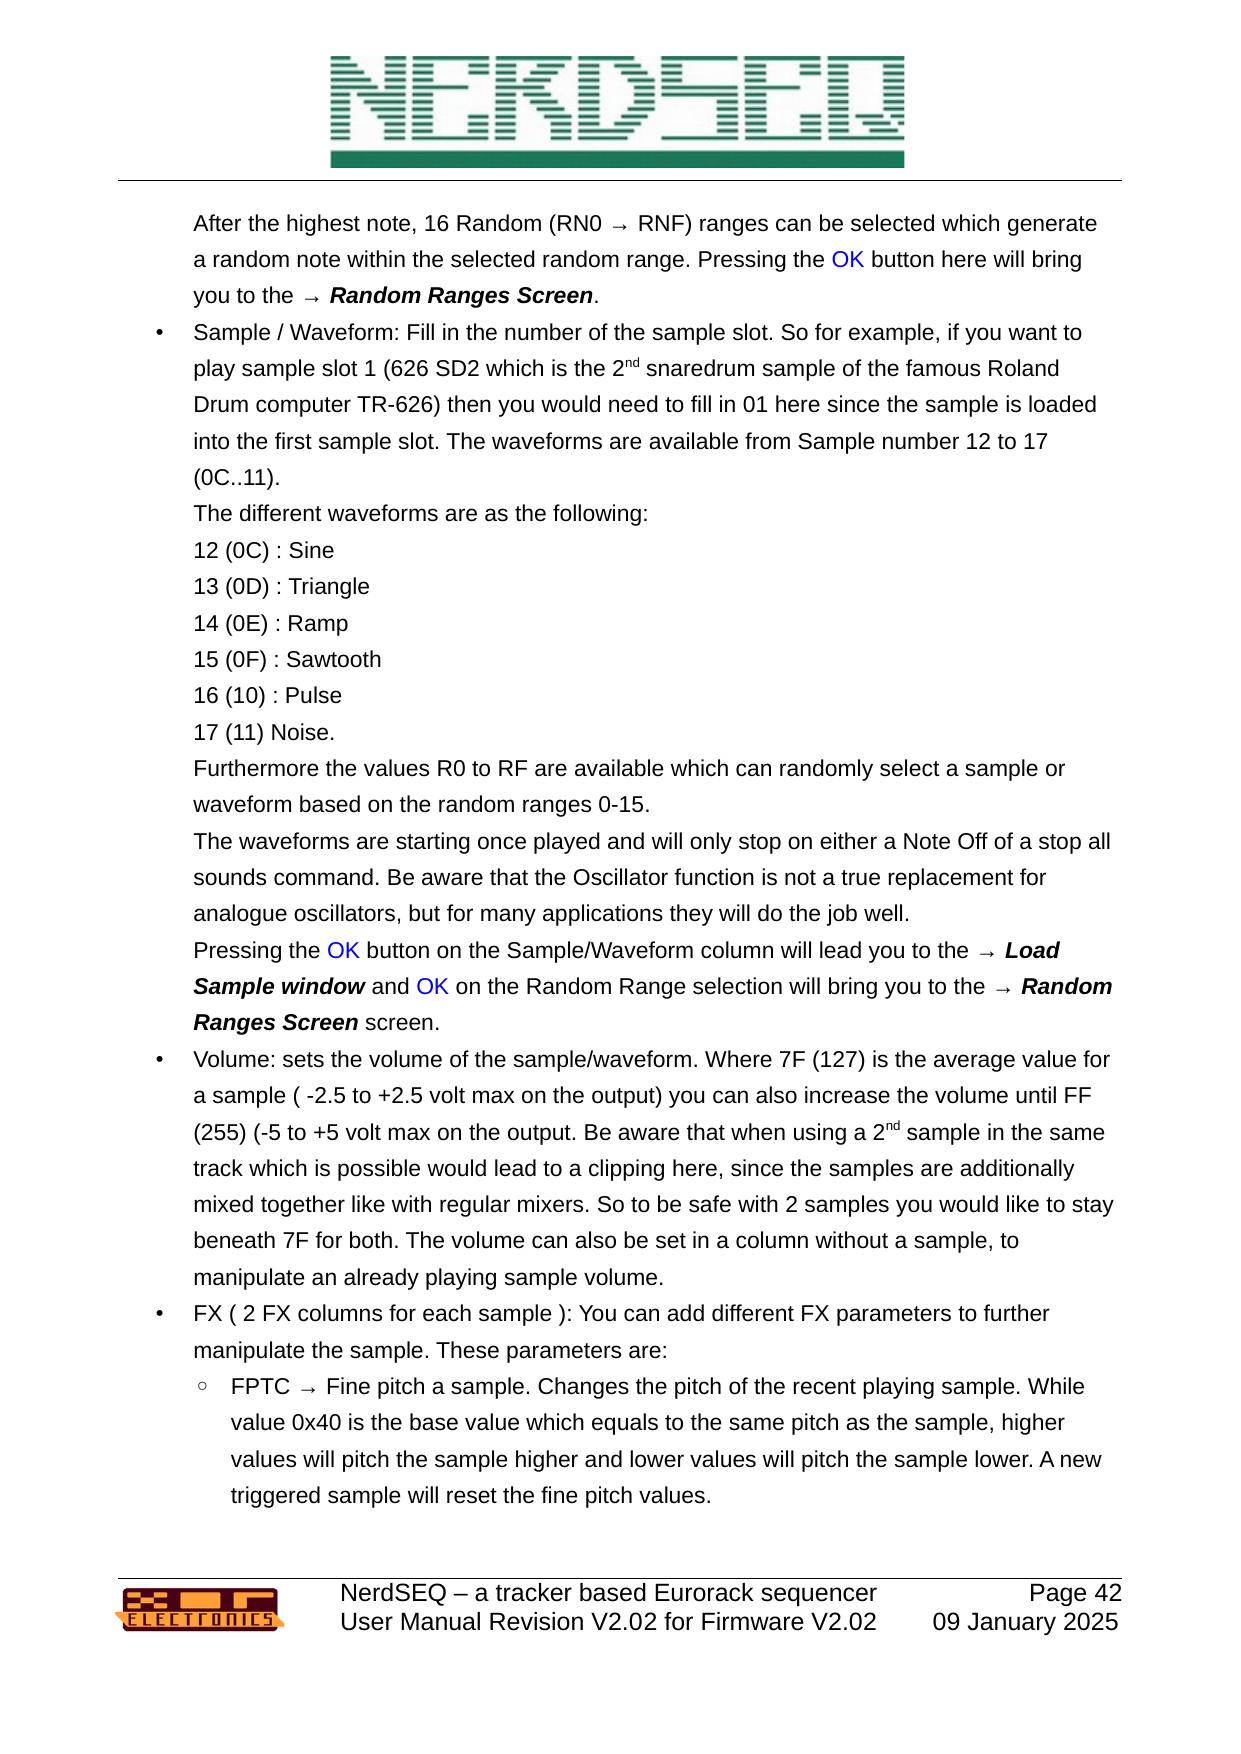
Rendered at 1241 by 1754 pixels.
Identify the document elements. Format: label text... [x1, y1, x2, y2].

picture [330, 56, 905, 168]
list The different waveforms are as the following: [156, 500, 1122, 527]
list 16 (10) : Pulse [156, 682, 1122, 708]
list 14 (0E) : Ramp [156, 609, 1122, 636]
list Sample / Waveform: Fill in the number of the sample slot. So for example, if you want to play sample slot 1 (626 SD2 which is the 2nd snaredrum sample of the famous Roland Drum computer TR-626) then you would need to fill in 01 here since the sample is loaded into the first sample slot. The waveforms are available from Sample number 12 to 17 (0C..11). [156, 319, 1122, 490]
picture [115, 1584, 285, 1634]
list FPTC → Fine pitch a sample. Changes the pitch of the recent playing sample. While value 0x40 is the base value which equals to the same pitch as the sample, higher values will pitch the sample higher and lower values will pitch the sample lower. A new triggered sample will reset the fine pitch values. [193, 1373, 1122, 1508]
list Furthermore the values R0 to RF are available which can randomly select a sample or waveform based on the random ranges 0-15. [156, 755, 1122, 818]
list 13 (0D) : Triangle [156, 573, 1122, 599]
list 15 (0F) : Sawtooth [156, 646, 1122, 672]
list FX ( 2 FX columns for each sample ): You can add different FX parameters to further manipulate the sample. These parameters are: [156, 1300, 1122, 1363]
list Volume: sets the volume of the sample/waveform. Where 7F (127) is the average value for a sample ( -2.5 to +2.5 volt max on the output) you can also increase the volume until FF (255) (-5 to +5 volt max on the output. Be aware that when using a 2nd sample in the same track which is possible would lead to a clipping here, since the samples are additionally mixed together like with regular mixers. So to be safe with 2 samples you would like to stay beneath 7F for both. The volume can also be set in a column without a sample, to manipulate an already playing sample volume. [156, 1046, 1122, 1290]
text After the highest note, 16 Random (RN0 → RNF) ranges can be selected which generate a random note within the selected random range. Pressing the OK button here will bring you to the → Random Ranges Screen. [118, 209, 1122, 309]
list The waveforms are starting once played and will only stop on either a Note Off of a stop all sounds command. Be aware that the Oscillator function is not a true replacement for analogue oscillators, but for many applications they will do the job well. Pressing the OK button on the Sample/Waveform column will lead you to the → Load Sample window and OK on the Random Range selection will bring you to the → Random Ranges Screen screen. [156, 828, 1122, 1036]
list 12 (0C) : Sine [156, 537, 1122, 563]
list 17 (11) Noise. [156, 718, 1122, 745]
